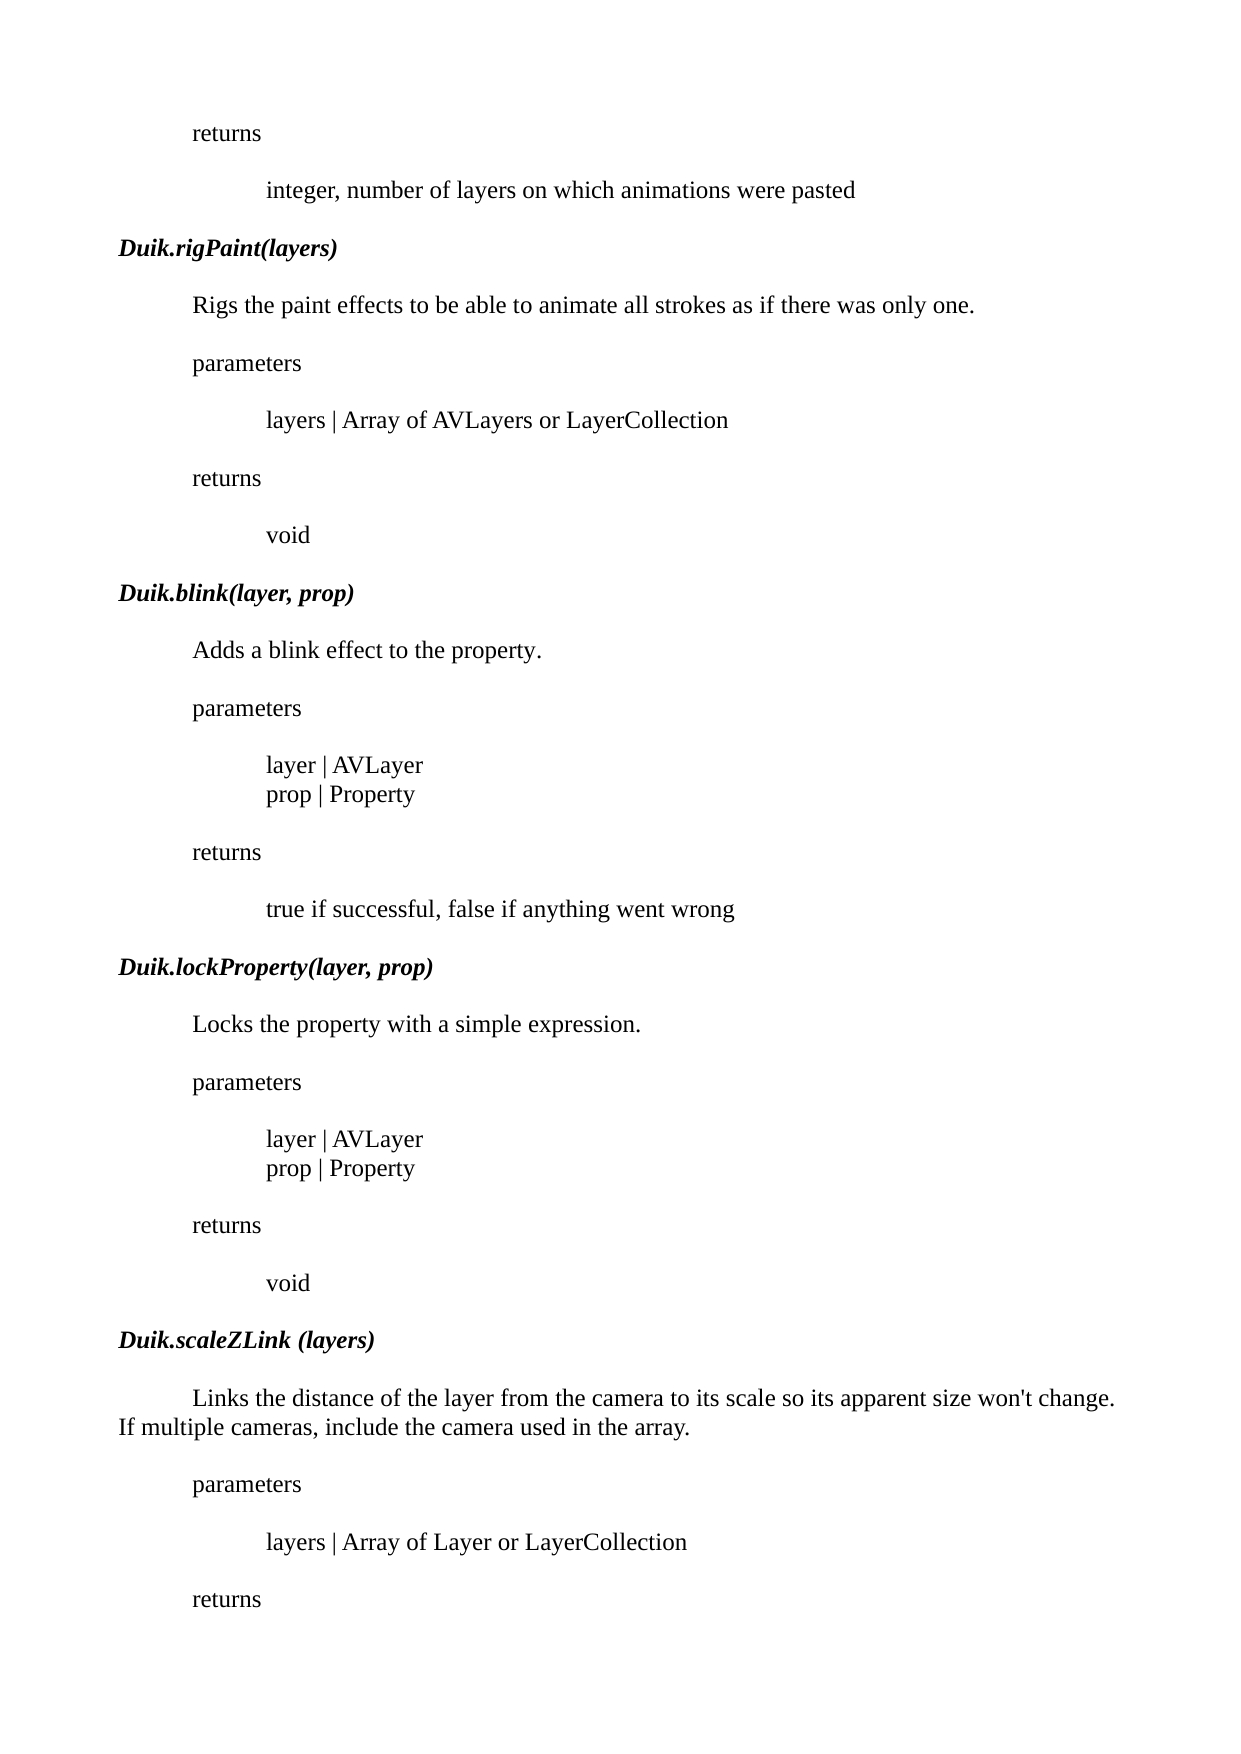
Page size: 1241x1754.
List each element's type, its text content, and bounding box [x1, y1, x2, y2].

text Duik.blink(layer, prop) [118, 578, 1122, 607]
text layers | Array of Layer or LayerCollection [118, 1527, 1122, 1556]
text returns [118, 1211, 1122, 1239]
text Rigs the paint effects to be able to animate all strokes as if there was only one. [118, 291, 1122, 319]
text void [118, 521, 1122, 549]
text Duik.lockProperty(layer, prop) [118, 952, 1122, 981]
text parameters [118, 693, 1122, 722]
text returns [118, 1584, 1122, 1613]
text layers | Array of AVLayers or LayerCollection [118, 406, 1122, 434]
text integer, number of layers on which animations were pasted [118, 176, 1122, 204]
text void [118, 1268, 1122, 1297]
text parameters [118, 1469, 1122, 1498]
text parameters [118, 348, 1122, 377]
text Links the distance of the layer from the camera to its scale so its apparent size won't change. If multiple cameras, include the camera used in the array. [118, 1383, 1122, 1441]
text returns [118, 463, 1122, 492]
text layer | AVLayer prop | Property [118, 751, 1122, 808]
text returns [118, 837, 1122, 866]
text layer | AVLayer prop | Property [118, 1124, 1122, 1182]
text Adds a blink effect to the property. [118, 636, 1122, 664]
text Duik.scaleZLink (layers) [118, 1326, 1122, 1354]
text true if successful, false if anything went wrong [118, 894, 1122, 923]
text returns [118, 118, 1122, 147]
text Locks the property with a simple expression. [118, 1009, 1122, 1038]
text Duik.rigPaint(layers) [118, 233, 1122, 262]
text parameters [118, 1067, 1122, 1096]
